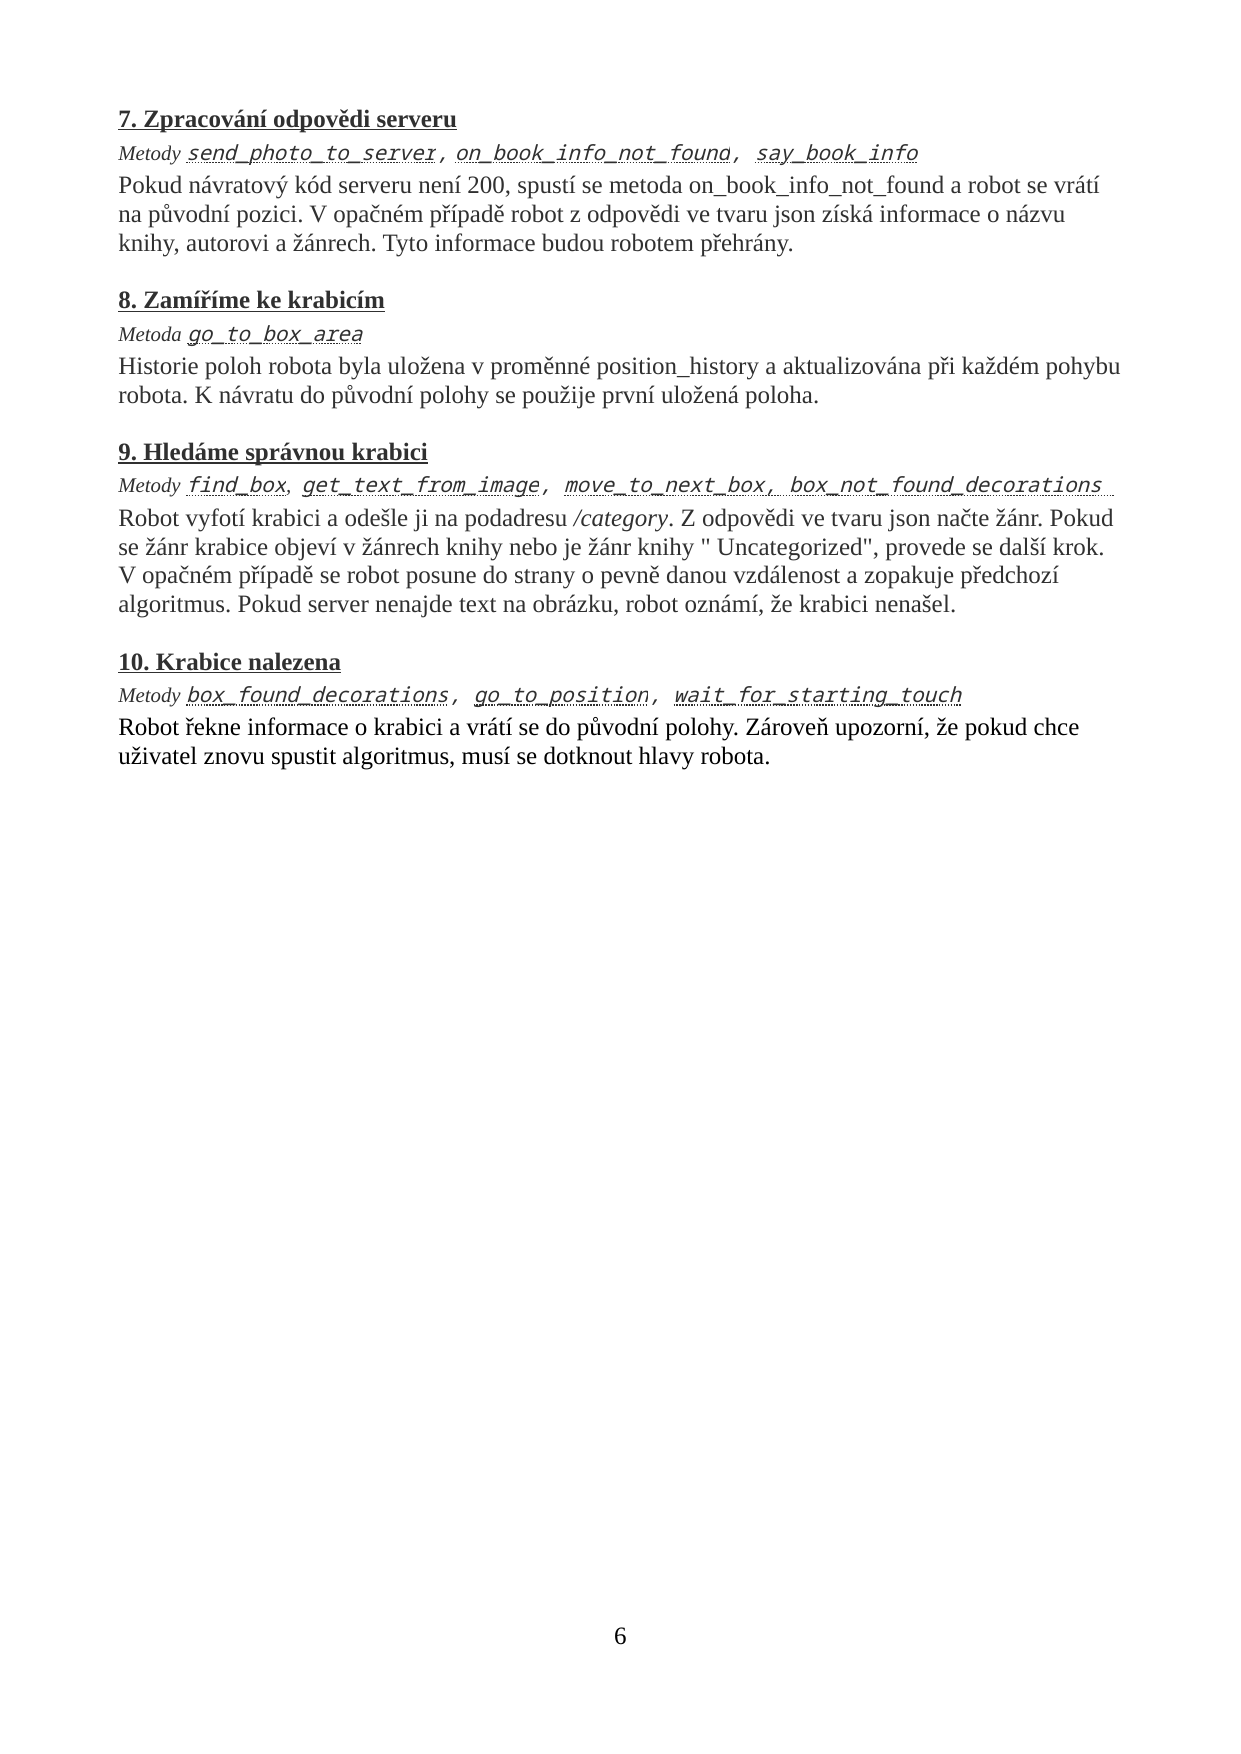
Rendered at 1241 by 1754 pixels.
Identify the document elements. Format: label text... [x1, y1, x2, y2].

text Metoda go_to_box_area [118, 319, 1122, 347]
text Robot vyfotí krabici a odešle ji na podadresu /category. Z odpovědi ve tvaru json načte žánr. Pokud se žánr krabice objeví v žánrech knihy nebo je žánr knihy " Uncategorized", provede se další krok. V opačném případě se robot posune do strany o pevně danou vzdálenost a zopakuje předchozí algoritmus. Pokud server nenajde text na obrázku, robot oznámí, že krabici nenašel. [118, 503, 1122, 618]
text 8. Zamíříme ke krabicím [118, 286, 1122, 314]
text 9. Hledáme správnou krabici [118, 437, 1122, 466]
text Metody send_photo_to_server, on_book_info_not_found, say_book_info [118, 137, 1122, 166]
text 10. Krabice nalezena [118, 647, 1122, 676]
text Robot řekne informace o krabici a vrátí se do původní polohy. Zároveň upozorní, že pokud chce uživatel znovu spustit algoritmus, musí se dotknout hlavy robota. [118, 712, 1122, 770]
text Pokud návratový kód serveru není 200, spustí se metoda on_book_info_not_found a robot se vrátí na původní pozici. V opačném případě robot z odpovědi ve tvaru json získá informace o názvu knihy, autorovi a žánrech. Tyto informace budou robotem přehrány. [118, 171, 1122, 257]
text 7. Zpracování odpovědi serveru [118, 104, 1122, 132]
text Metody box_found_decorations, go_to_position, wait_for_starting_touch [118, 680, 1122, 708]
text Metody find_box, get_text_from_image, move_to_next_box, box_not_found_decorations [118, 471, 1122, 499]
text Historie poloh robota byla uložena v proměnné position_history a aktualizována při každém pohybu robota. K návratu do původní polohy se použije první uložená poloha. [118, 351, 1122, 409]
